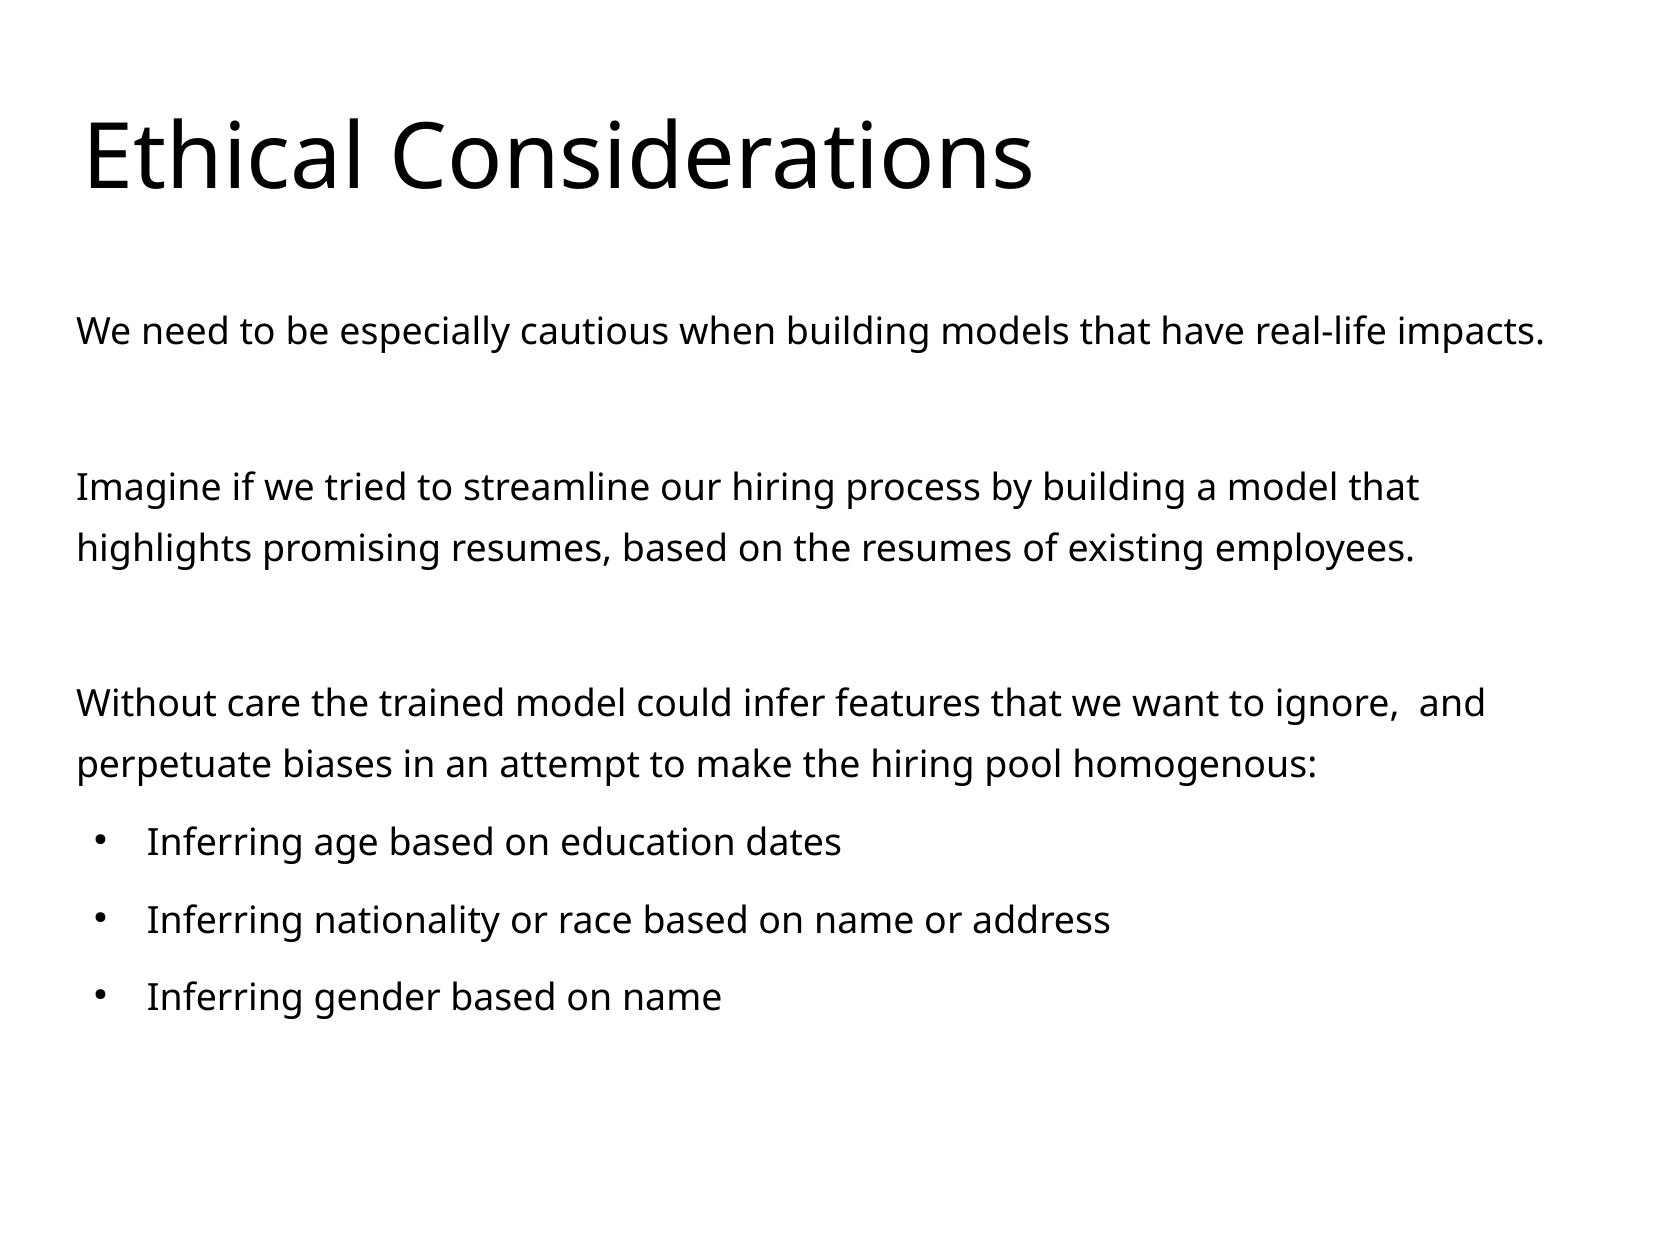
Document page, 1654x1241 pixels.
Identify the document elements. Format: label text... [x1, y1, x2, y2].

list We need to be especially cautious when building models that have real-life impacts. Imagine if we tried to streamline our hiring process by building a model that highlights promising resumes, based on the resumes of existing employees. Without care the trained model could infer features that we want to ignore, and perpetuate biases in an attempt to make the hiring pool homogenous: Inferring age based on education dates Inferring nationality or race based on name or address Inferring gender based on name [75, 294, 1565, 1190]
title Ethical Considerations [82, 49, 1571, 257]
